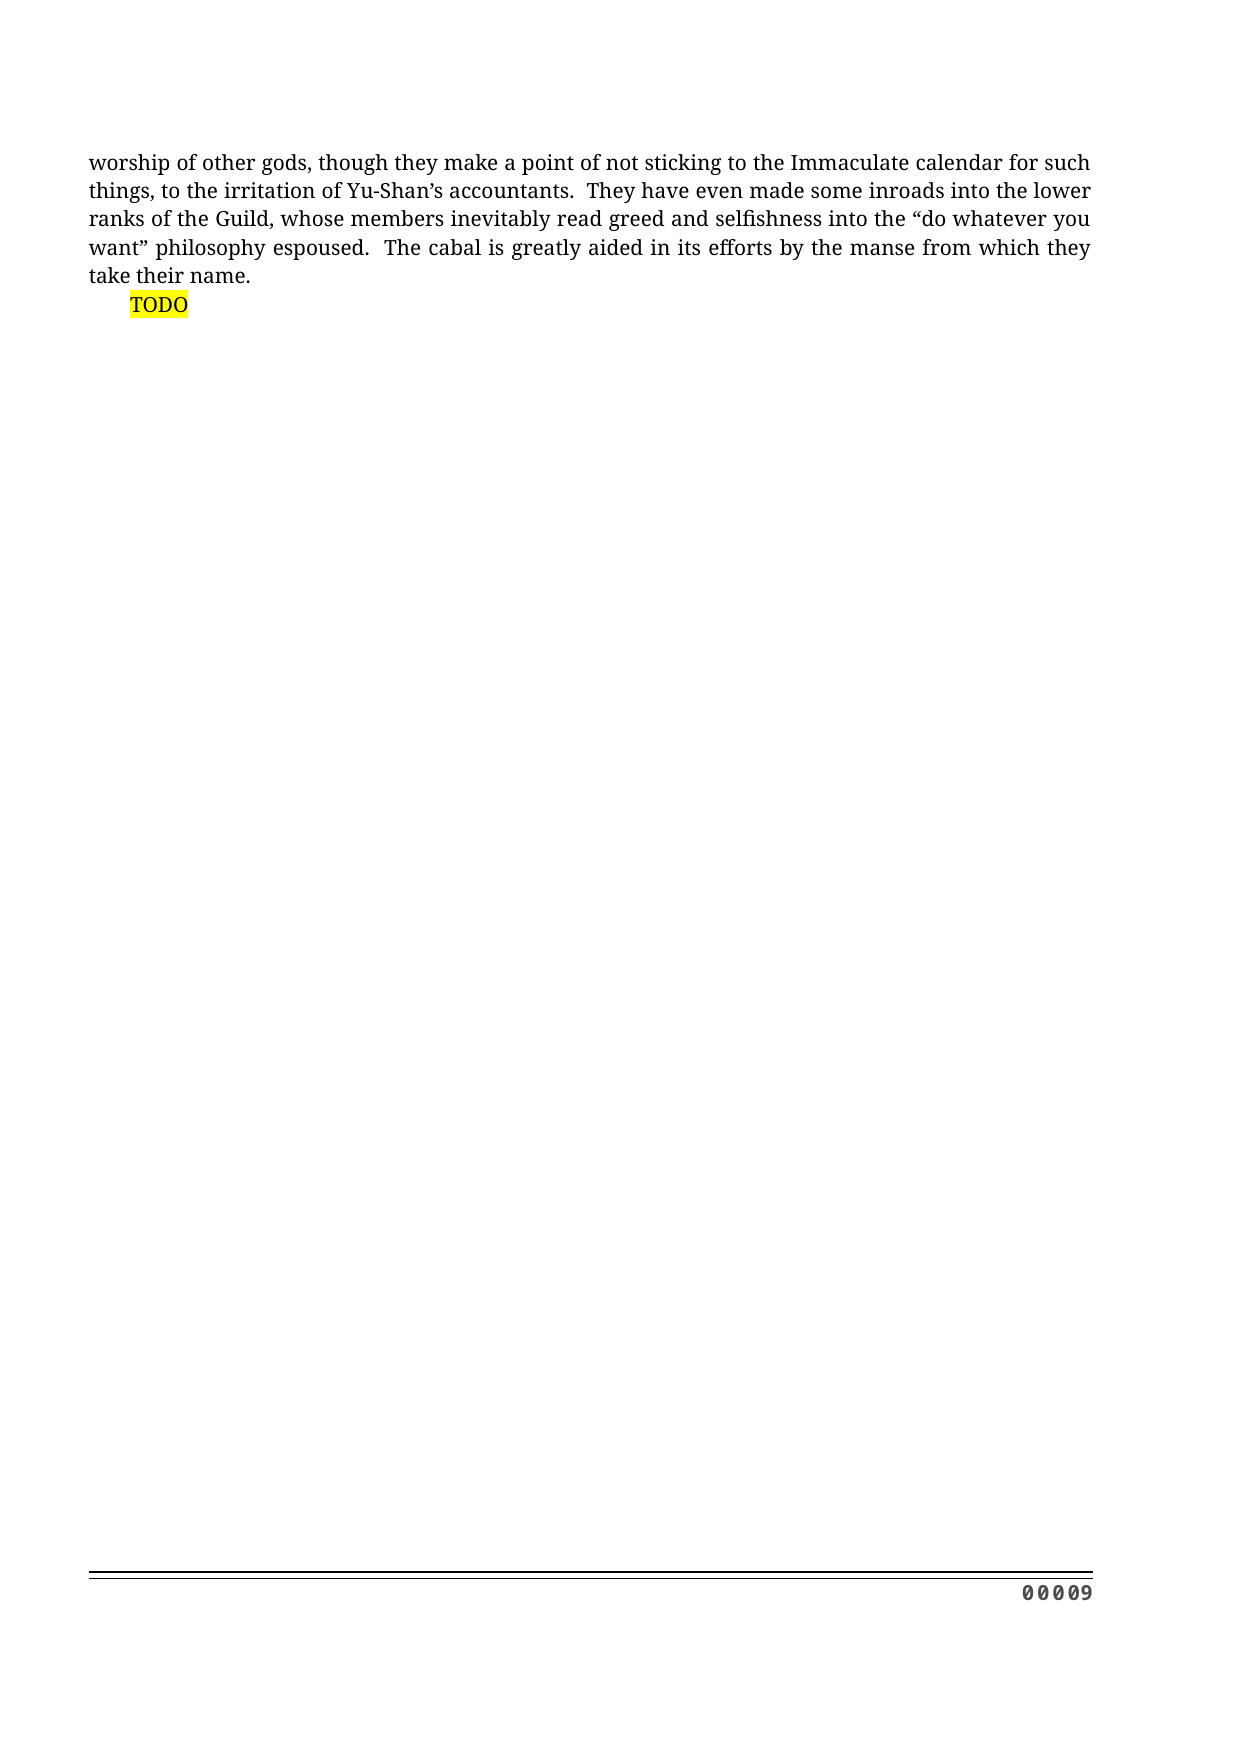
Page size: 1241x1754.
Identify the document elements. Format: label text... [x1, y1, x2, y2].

text TODO [88, 290, 1093, 318]
text worship of other gods, though they make a point of not sticking to the Immaculate calendar for such things, to the irritation of Yu-Shan’s accountants. They have even made some inroads into the lower ranks of the Guild, whose members inevitably read greed and selfishness into the “do whatever you want” philosophy espoused. The cabal is greatly aided in its efforts by the manse from which they take their name. [88, 148, 1093, 290]
